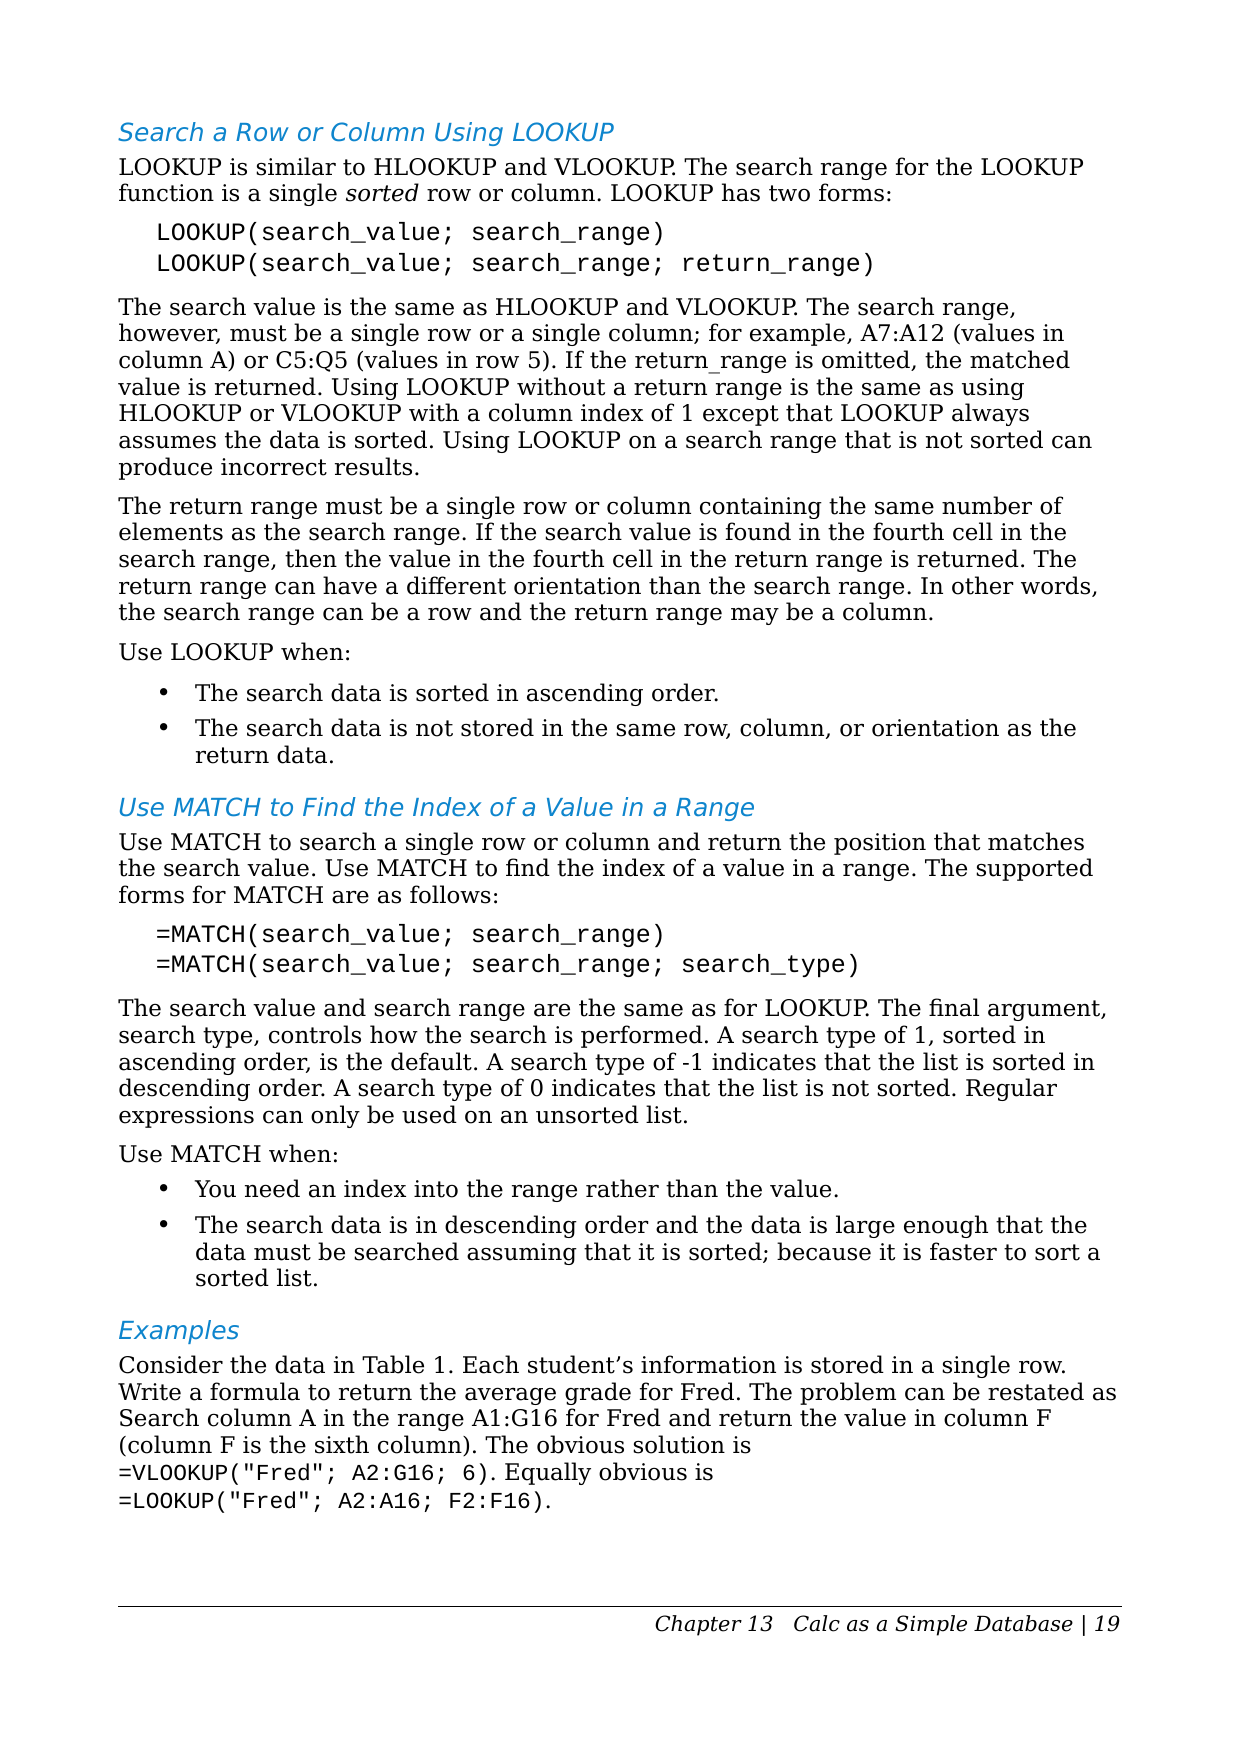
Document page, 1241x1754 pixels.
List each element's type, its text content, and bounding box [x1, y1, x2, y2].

text Consider the data in Table 1. Each student’s information is stored in a single row. Write a formula to return the average grade for Fred. The problem can be restated as Search column A in the range A1:G16 for Fred and return the value in column F (column F is the sixth column). The obvious solution is =VLOOKUP("Fred"; A2:G16; 6). Equally obvious is =LOOKUP("Fred"; A2:A16; F2:F16). [118, 1352, 1122, 1515]
text =MATCH(search_value; search_range) [156, 921, 1092, 950]
text The return range must be a single row or column containing the same number of elements as the search range. If the search value is found in the fourth cell in the search range, then the value in the fourth cell in the return range is returned. The return range can have a different orientation than the search range. In other words, the search range can be a row and the return range may be a column. [118, 493, 1122, 626]
list You need an index into the range rather than the value. [156, 1174, 1122, 1203]
subtitle Use MATCH to Find the Index of a Value in a Range [118, 793, 1122, 822]
text LOOKUP(search_value; search_range) [156, 219, 1092, 248]
text The search value is the same as HLOOKUP and VLOOKUP. The search range, however, must be a single row or a single column; for example, A7:A12 (values in column A) or C5:Q5 (values in row 5). If the return_range is omitted, the matched value is returned. Using LOOKUP without a return range is the same as using HLOOKUP or VLOOKUP with a column index of 1 except that LOOKUP always assumes the data is sorted. Using LOOKUP on a search range that is not sorted can produce incorrect results. [118, 294, 1122, 480]
text LOOKUP(search_value; search_range; return_range) [156, 250, 1092, 279]
list =MATCH(search_value; search_range; search_type) [156, 952, 1092, 980]
text LOOKUP is similar to HLOOKUP and VLOOKUP. The search range for the LOOKUP function is a single sorted row or column. LOOKUP has two forms: [118, 154, 1122, 207]
list Use MATCH to search a single row or column and return the position that matches the search value. Use MATCH to find the index of a value in a range. The supported forms for MATCH are as follows: [118, 829, 1122, 909]
list The search data is not stored in the same row, column, or orientation as the return data. [156, 713, 1122, 769]
text Use LOOKUP when: [118, 639, 1122, 665]
list Use MATCH when: [118, 1141, 1122, 1168]
text The search value and search range are the same as for LOOKUP. The final argument, search type, controls how the search is performed. A search type of 1, sorted in ascending order, is the default. A search type of -1 indicates that the list is sorted in descending order. A search type of 0 indicates that the list is not sorted. Regular expressions can only be used on an unsorted list. [118, 995, 1122, 1129]
list The search data is sorted in ascending order. [156, 678, 1122, 707]
subtitle Examples [118, 1316, 1122, 1346]
subtitle Search a Row or Column Using LOOKUP [118, 118, 1122, 147]
list The search data is in descending order and the data is large enough that the data must be searched assuming that it is sorted; because it is faster to sort a sorted list. [156, 1210, 1122, 1292]
